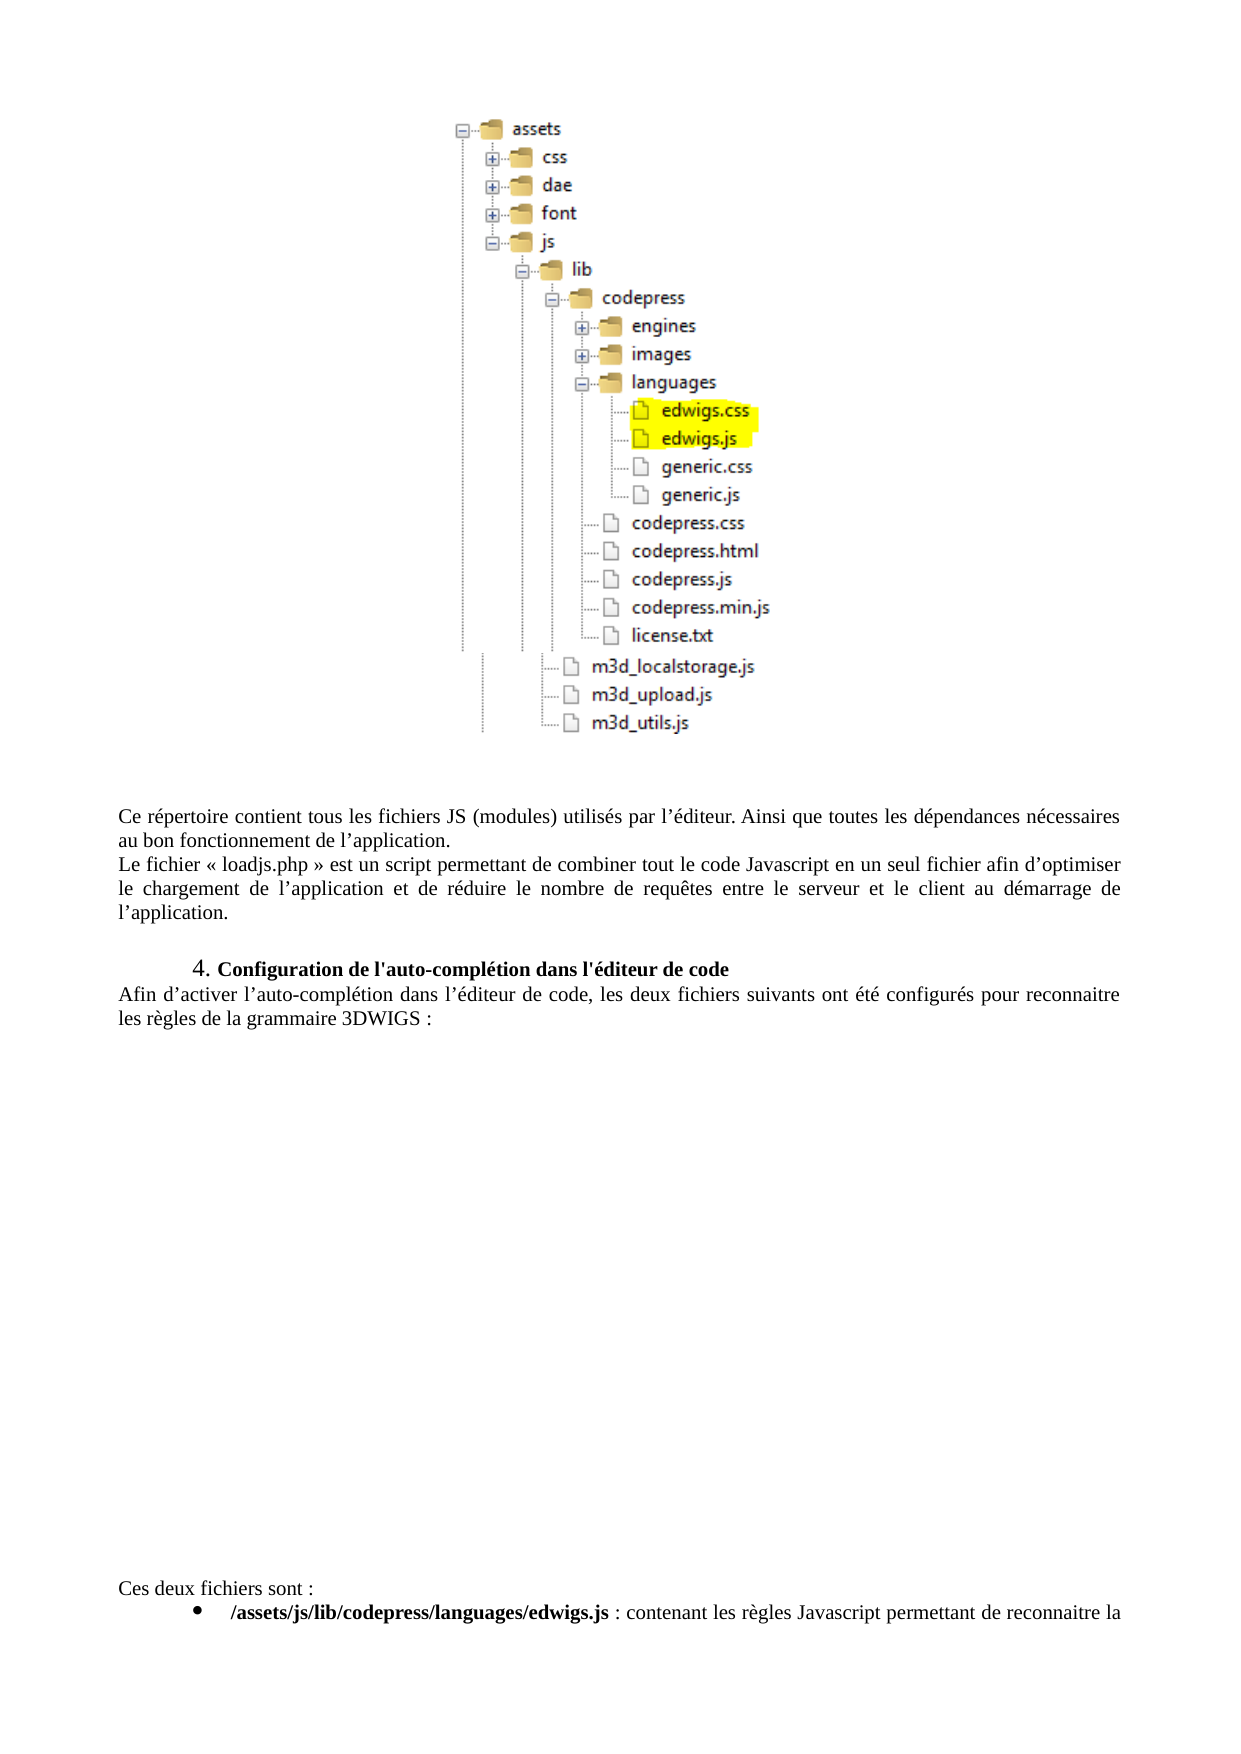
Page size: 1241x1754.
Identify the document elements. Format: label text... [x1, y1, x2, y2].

text 4. Configuration de l'auto-complétion dans l'éditeur de code [118, 953, 1122, 982]
text Afin d’activer l’auto-complétion dans l’éditeur de code, les deux fichiers suivants ont été configurés pour reconnaitre les règles de la grammaire 3DWIGS : [118, 982, 1122, 1030]
list /assets/js/lib/codepress/languages/edwigs.js : contenant les règles Javascript permettant de reconnaitre la [193, 1600, 1122, 1625]
text Le fichier « loadjs.php » est un script permettant de combiner tout le code Javascript en un seul fichier afin d’optimiser le chargement de l’application et de réduire le nombre de requêtes entre le serveur et le client au démarrage de l’application. [118, 852, 1122, 924]
text Ce répertoire contient tous les fichiers JS (modules) utilisés par l’éditeur. Ainsi que toutes les dépendances nécessaires au bon fonctionnement de l’application. [118, 804, 1122, 852]
text Ces deux fichiers sont : [118, 1576, 1122, 1600]
